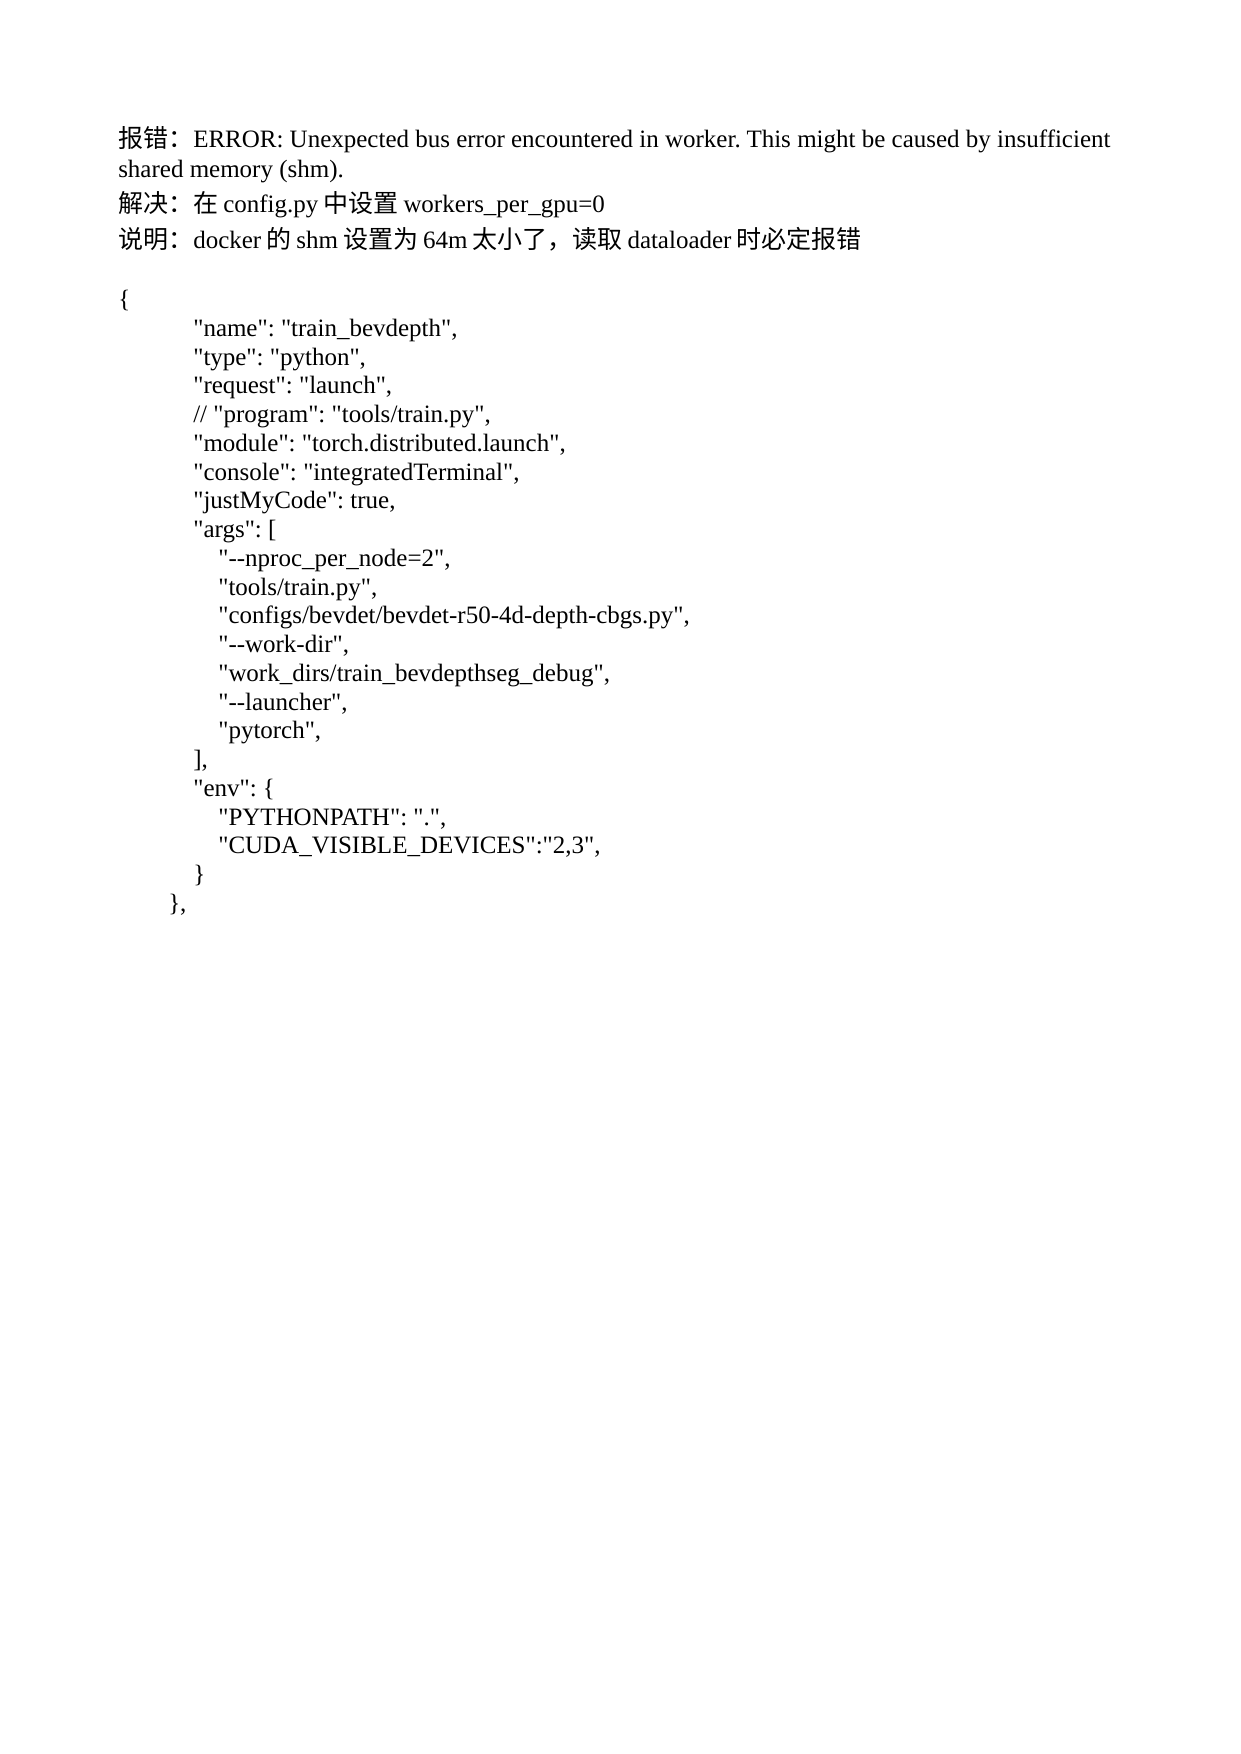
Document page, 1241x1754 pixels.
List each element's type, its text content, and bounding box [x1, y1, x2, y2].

text "--work-dir", [118, 629, 1122, 658]
text "configs/bevdet/bevdet-r50-4d-depth-cbgs.py", [118, 601, 1122, 629]
text "type": "python", [118, 342, 1122, 371]
text "work_dirs/train_bevdepthseg_debug", [118, 658, 1122, 687]
text "justMyCode": true, [118, 486, 1122, 514]
text 解决：在config.py中设置workers_per_gpu=0 [118, 183, 1122, 219]
text "request": "launch", [118, 371, 1122, 399]
text "console": "integratedTerminal", [118, 457, 1122, 486]
text "name": "train_bevdepth", [118, 313, 1122, 342]
text "args": [ [118, 514, 1122, 543]
text // "program": "tools/train.py", [118, 399, 1122, 428]
text "CUDA_VISIBLE_DEVICES":"2,3", [118, 831, 1122, 859]
text { [118, 284, 1122, 313]
text "--nproc_per_node=2", [118, 543, 1122, 572]
text 报错：ERROR: Unexpected bus error encountered in worker. This might be caused by insufficient shared memory (shm). [118, 118, 1122, 183]
text "pytorch", [118, 716, 1122, 744]
text "env": { [118, 773, 1122, 802]
text "tools/train.py", [118, 572, 1122, 601]
text "module": "torch.distributed.launch", [118, 428, 1122, 457]
text } [118, 859, 1122, 888]
text 说明：docker的shm设置为64m太小了，读取dataloader时必定报错 [118, 219, 1122, 256]
text "--launcher", [118, 687, 1122, 716]
text ], [118, 744, 1122, 773]
text }, [118, 888, 1122, 917]
text "PYTHONPATH": ".", [118, 802, 1122, 831]
